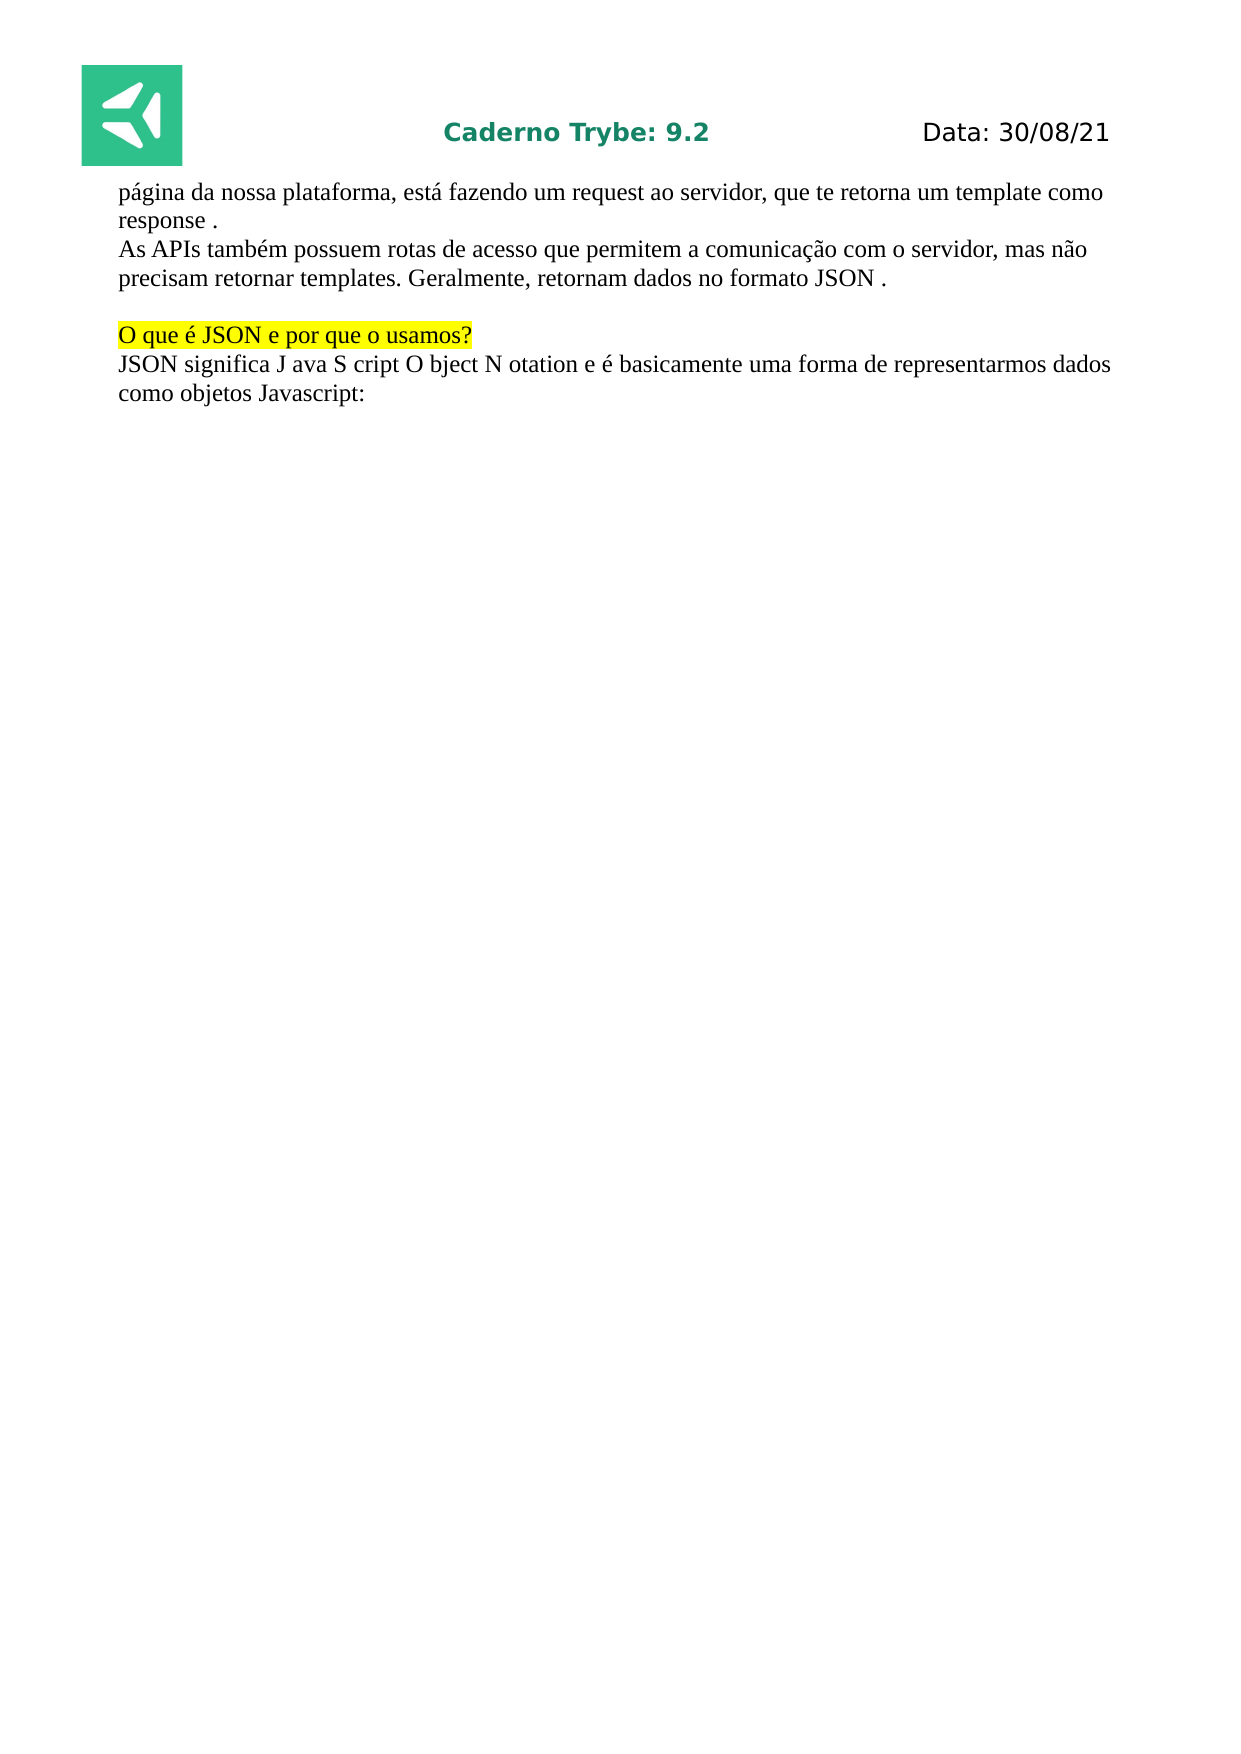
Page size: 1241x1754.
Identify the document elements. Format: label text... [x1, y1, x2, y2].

picture [81, 65, 183, 166]
text JSON significa J ava S cript O bject N otation e é basicamente uma forma de representarmos dados como objetos Javascript: [118, 349, 1122, 407]
text página da nossa plataforma, está fazendo um request ao servidor, que te retorna um template como response . [118, 177, 1122, 234]
text O que é JSON e por que o usamos? [118, 321, 1122, 349]
text As APIs também possuem rotas de acesso que permitem a comunicação com o servidor, mas não precisam retornar templates. Geralmente, retornam dados no formato JSON . [118, 234, 1122, 292]
